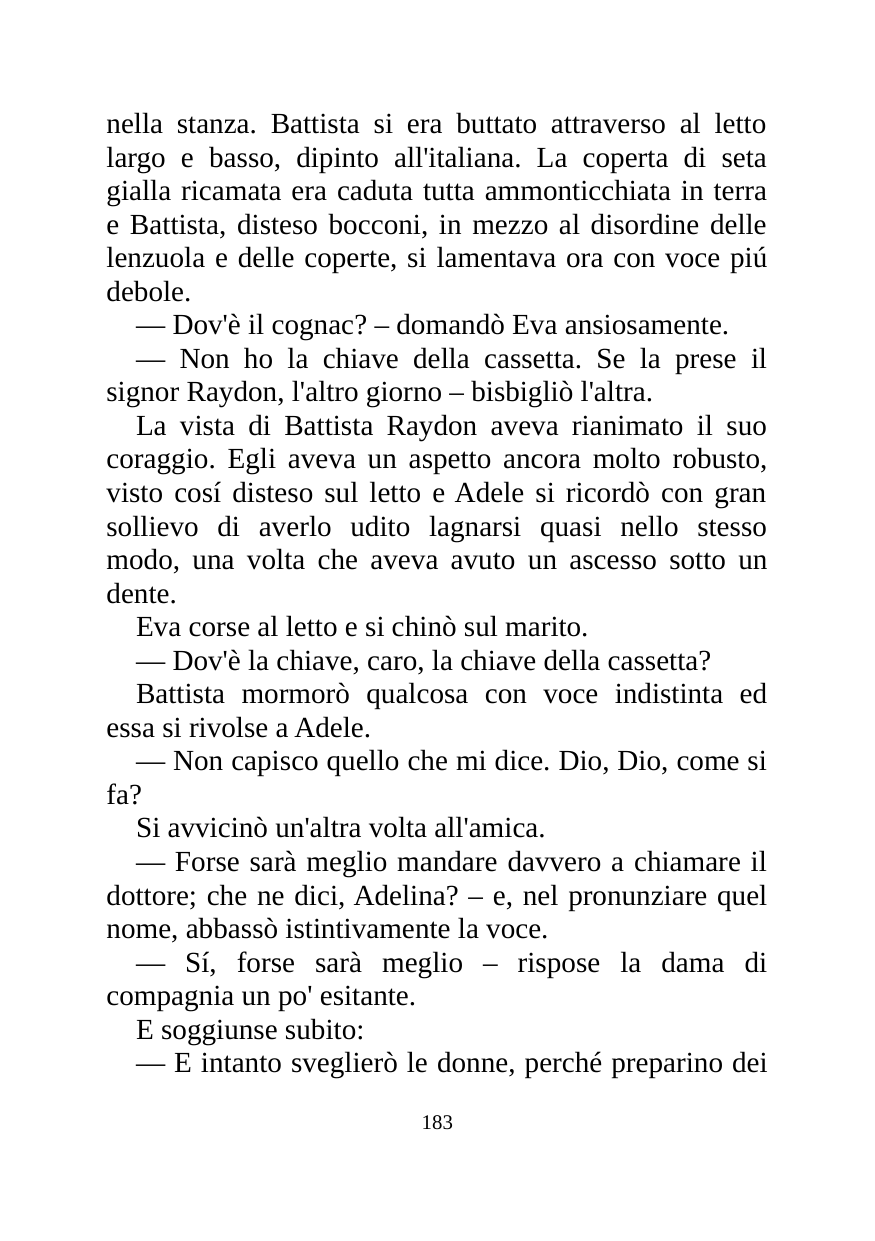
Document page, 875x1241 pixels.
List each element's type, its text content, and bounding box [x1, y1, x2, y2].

text — Non ho la chiave della cassetta. Se la prese il signor Raydon, l'altro giorno – bisbigliò l'altra. [106, 341, 768, 408]
text — Dov'è la chiave, caro, la chiave della cassetta? [106, 643, 768, 676]
text — Non capisco quello che mi dice. Dio, Dio, come si fa? [106, 743, 768, 811]
text La vista di Battista Raydon aveva rianimato il suo coraggio. Egli aveva un aspetto ancora molto robusto, visto cosí disteso sul letto e Adele si ricordò con gran sollievo di averlo udito lagnarsi quasi nello stesso modo, una volta che aveva avuto un ascesso sotto un dente. [106, 408, 768, 609]
text — Forse sarà meglio mandare davvero a chiamare il dottore; che ne dici, Adelina? – e, nel pronunziare quel nome, abbassò istintivamente la voce. [106, 844, 768, 945]
text — Sí, forse sarà meglio – rispose la dama di compagnia un po' esitante. [106, 945, 768, 1012]
text nella stanza. Battista si era buttato attraverso al letto largo e basso, dipinto all'italiana. La coperta di seta gialla ricamata era caduta tutta ammonticchiata in terra e Battista, disteso bocconi, in mezzo al disordine delle lenzuola e delle coperte, si lamentava ora con voce piú debole. [106, 106, 768, 307]
text E soggiunse subito: [106, 1012, 768, 1045]
text Eva corse al letto e si chinò sul marito. [106, 609, 768, 643]
text Battista mormorò qualcosa con voce indistinta ed essa si rivolse a Adele. [106, 676, 768, 743]
text — E intanto sveglierò le donne, perché preparino dei [106, 1045, 768, 1079]
text Si avvicinò un'altra volta all'amica. [106, 811, 768, 844]
text — Dov'è il cognac? – domandò Eva ansiosamente. [106, 307, 768, 341]
